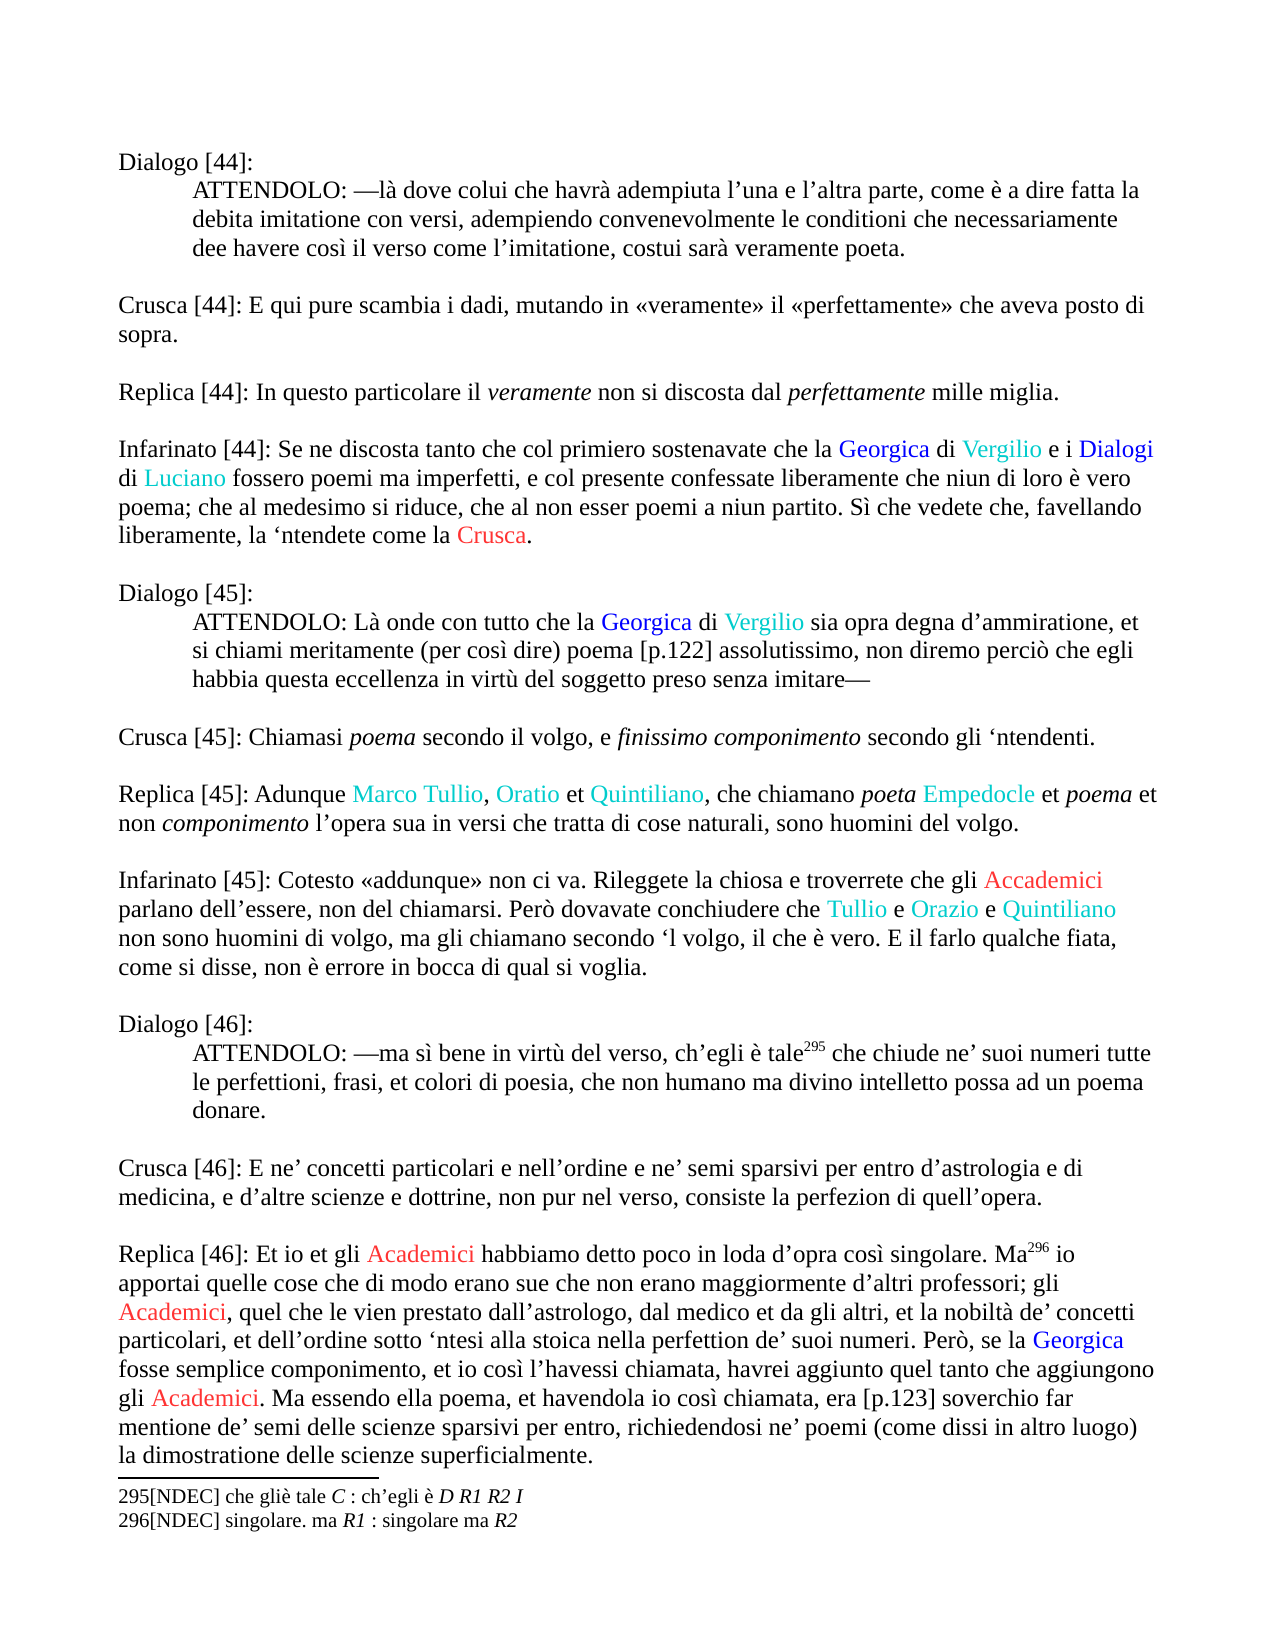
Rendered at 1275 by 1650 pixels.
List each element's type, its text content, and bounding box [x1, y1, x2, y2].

text Replica [44]: In questo particolare il veramente non si discosta dal perfettamente mille miglia. [118, 377, 1157, 406]
text Crusca [46]: E ne’ concetti particolari e nell’ordine e ne’ semi sparsivi per entro d’astrologia e di medicina, e d’altre scienze e dottrine, non pur nel verso, consiste la perfezion di quell’opera. [118, 1153, 1157, 1211]
text Infarinato [45]: Cotesto «addunque» non ci va. Rileggete la chiosa e troverrete che gli Accademici parlano dell’essere, non del chiamarsi. Però dovavate conchiudere che Tullio e Orazio e Quintiliano non sono huomini di volgo, ma gli chiamano secondo ‘l volgo, il che è vero. E il farlo qualche fiata, come si disse, non è errore in bocca di qual si voglia. [118, 866, 1157, 981]
text Dialogo [46]: [118, 1009, 1157, 1038]
text Dialogo [45]: [118, 578, 1157, 607]
text ATTENDOLO: —ma sì bene in virtù del verso, ch’egli è tale che chiude ne’ suoi numeri tutte le perfettioni, frasi, et colori di poesia, che non humano ma divino intelletto possa ad un poema donare. [192, 1038, 1157, 1124]
text Crusca [44]: E qui pure scambia i dadi, mutando in «veramente» il «perfettamente» che aveva posto di sopra. [118, 291, 1157, 348]
text Crusca [45]: Chiamasi poema secondo il volgo, e finissimo componimento secondo gli ‘ntendenti. [118, 722, 1157, 751]
text Dialogo [44]: [118, 147, 1157, 176]
text [NDEC] singolare. ma R1 : singolare ma R2 [118, 1508, 1157, 1532]
text Replica [45]: Adunque Marco Tullio, Oratio et Quintiliano, che chiamano poeta Empedocle et poema et non componimento l’opera sua in versi che tratta di cose naturali, sono huomini del volgo. [118, 779, 1157, 837]
text [NDEC] che gliè tale C : ch’egli è D R1 R2 I [118, 1484, 1157, 1508]
text Infarinato [44]: Se ne discosta tanto che col primiero sostenavate che la Georgica di Vergilio e i Dialogi di Luciano fossero poemi ma imperfetti, e col presente confessate liberamente che niun di loro è vero poema; che al medesimo si riduce, che al non esser poemi a niun partito. Sì che vedete che, favellando liberamente, la ‘ntendete come la Crusca. [118, 434, 1157, 549]
text Replica [46]: Et io et gli Academici habbiamo detto poco in loda d’opra così singolare. Ma io apportai quelle cose che di modo erano sue che non erano maggiormente d’altri professori; gli Academici, quel che le vien prestato dall’astrologo, dal medico et da gli altri, et la nobiltà de’ concetti particolari, et dell’ordine sotto ‘ntesi alla stoica nella perfettion de’ suoi numeri. Però, se la Georgica fosse semplice componimento, et io così l’havessi chiamata, havrei aggiunto quel tanto che aggiungono gli Academici. Ma essendo ella poema, et havendola io così chiamata, era [p.123] soverchio far mentione de’ semi delle scienze sparsivi per entro, richiedendosi ne’ poemi (come dissi in altro luogo) la dimostratione delle scienze superficialmente. [118, 1239, 1157, 1469]
text ATTENDOLO: Là onde con tutto che la Georgica di Vergilio sia opra degna d’ammiratione, et si chiami meritamente (per così dire) poema [p.122] assolutissimo, non diremo perciò che egli habbia questa eccellenza in virtù del soggetto preso senza imitare— [192, 607, 1157, 693]
text ATTENDOLO: —là dove colui che havrà adempiuta l’una e l’altra parte, come è a dire fatta la debita imitatione con versi, adempiendo convenevolmente le conditioni che necessariamente dee havere così il verso come l’imitatione, costui sarà veramente poeta. [192, 176, 1157, 262]
